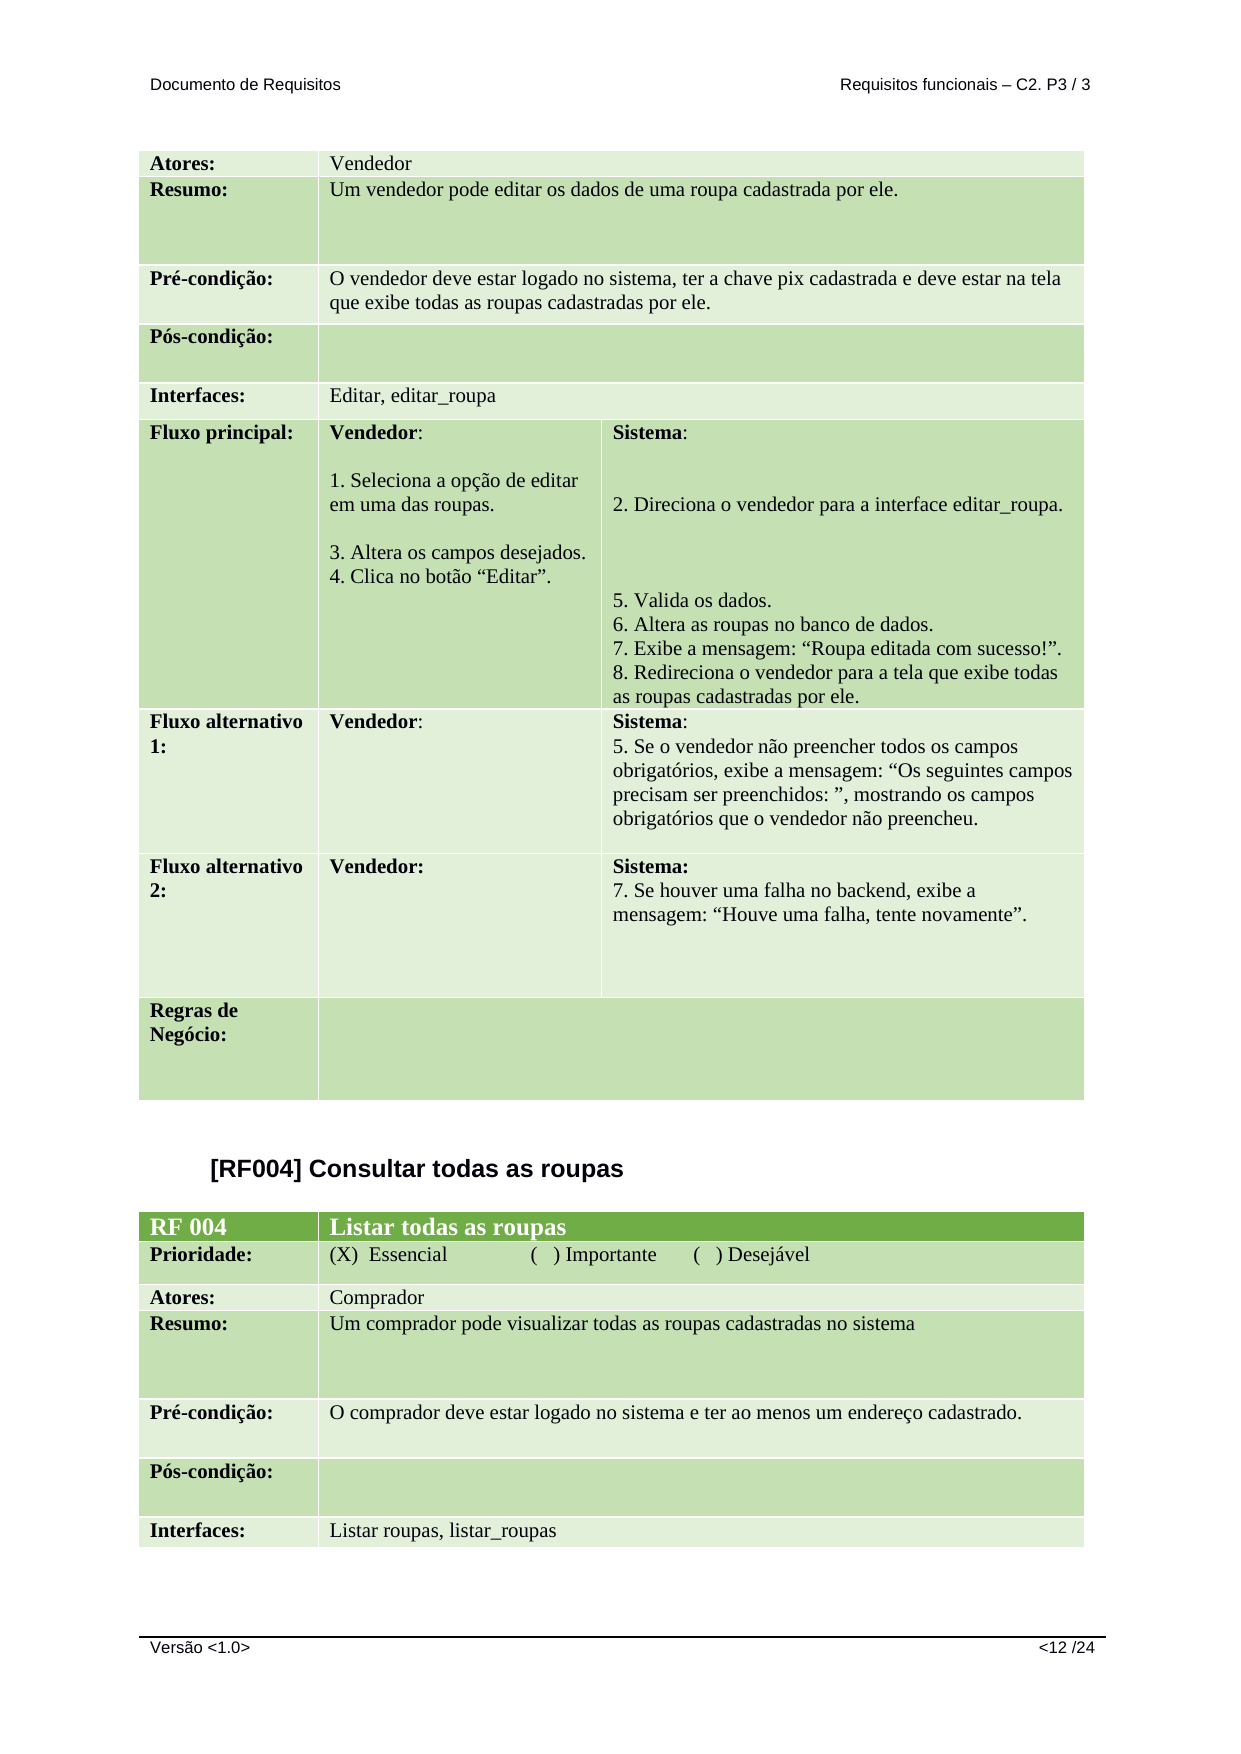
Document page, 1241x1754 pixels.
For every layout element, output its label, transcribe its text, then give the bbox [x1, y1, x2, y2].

table_cell [319, 1459, 1084, 1516]
table_cell [319, 325, 1084, 382]
table_cell Fluxo principal: [139, 420, 318, 708]
table_cell O comprador deve estar logado no sistema e ter ao menos um endereço cadastrado. [319, 1400, 1084, 1457]
table_cell Atores: [139, 1285, 318, 1310]
table_cell Sistema: 5. Se o vendedor não preencher todos os campos obrigatórios, exibe a mensagem: “Os seguintes campos precisam ser preenchidos: ”, mostrando os campos obrigatórios que o vendedor não preencheu. [602, 710, 1084, 853]
table_cell Interfaces: [139, 1518, 318, 1547]
table_cell Pré-condição: [139, 266, 318, 323]
table_cell Vendedor: [319, 710, 601, 853]
table_cell Vendedor: [319, 854, 601, 997]
table_cell Comprador [319, 1285, 1084, 1310]
table_cell Vendedor: 1. Seleciona a opção de editar em uma das roupas. 3. Altera os campos desejados. 4. Clica no botão “Editar”. [319, 420, 601, 708]
table_cell Sistema: 7. Se houver uma falha no backend, exibe a mensagem: “Houve uma falha, tente novamente”. [602, 854, 1084, 997]
text [RF004] Consultar todas as roupas [210, 1154, 1090, 1182]
table_cell Vendedor [319, 151, 1084, 176]
table_cell Listar roupas, listar_roupas [319, 1518, 1084, 1547]
table_cell Sistema: 2. Direciona o vendedor para a interface editar_roupa. 5. Valida os dados. 6. Altera as roupas no banco de dados. 7. Exibe a mensagem: “Roupa editada com sucesso!”. 8. Redireciona o vendedor para a tela que exibe todas as roupas cadastradas por ele. [602, 420, 1084, 708]
table_cell Atores: [139, 151, 318, 176]
table_header Listar todas as roupas [319, 1212, 1084, 1241]
table_cell Prioridade: [139, 1242, 318, 1284]
table_cell [319, 998, 1084, 1100]
table_header RF 004 [139, 1212, 318, 1241]
table_cell Regras de Negócio: [139, 998, 318, 1100]
table_cell Resumo: [139, 1311, 318, 1398]
table_cell Pós-condição: [139, 325, 318, 382]
table_cell Um comprador pode visualizar todas as roupas cadastradas no sistema [319, 1311, 1084, 1398]
table_cell Fluxo alternativo 2: [139, 854, 318, 997]
table_cell Fluxo alternativo 1: [139, 710, 318, 853]
table_cell Resumo: [139, 177, 318, 264]
table_cell (X) Essencial ( ) Importante ( ) Desejável [319, 1242, 1084, 1284]
table_cell Editar, editar_roupa [319, 384, 1084, 419]
table_cell Pré-condição: [139, 1400, 318, 1457]
table_cell O vendedor deve estar logado no sistema, ter a chave pix cadastrada e deve estar na tela que exibe todas as roupas cadastradas por ele. [319, 266, 1084, 323]
table_cell Pós-condição: [139, 1459, 318, 1516]
table_cell Um vendedor pode editar os dados de uma roupa cadastrada por ele. [319, 177, 1084, 264]
table_cell Interfaces: [139, 384, 318, 419]
